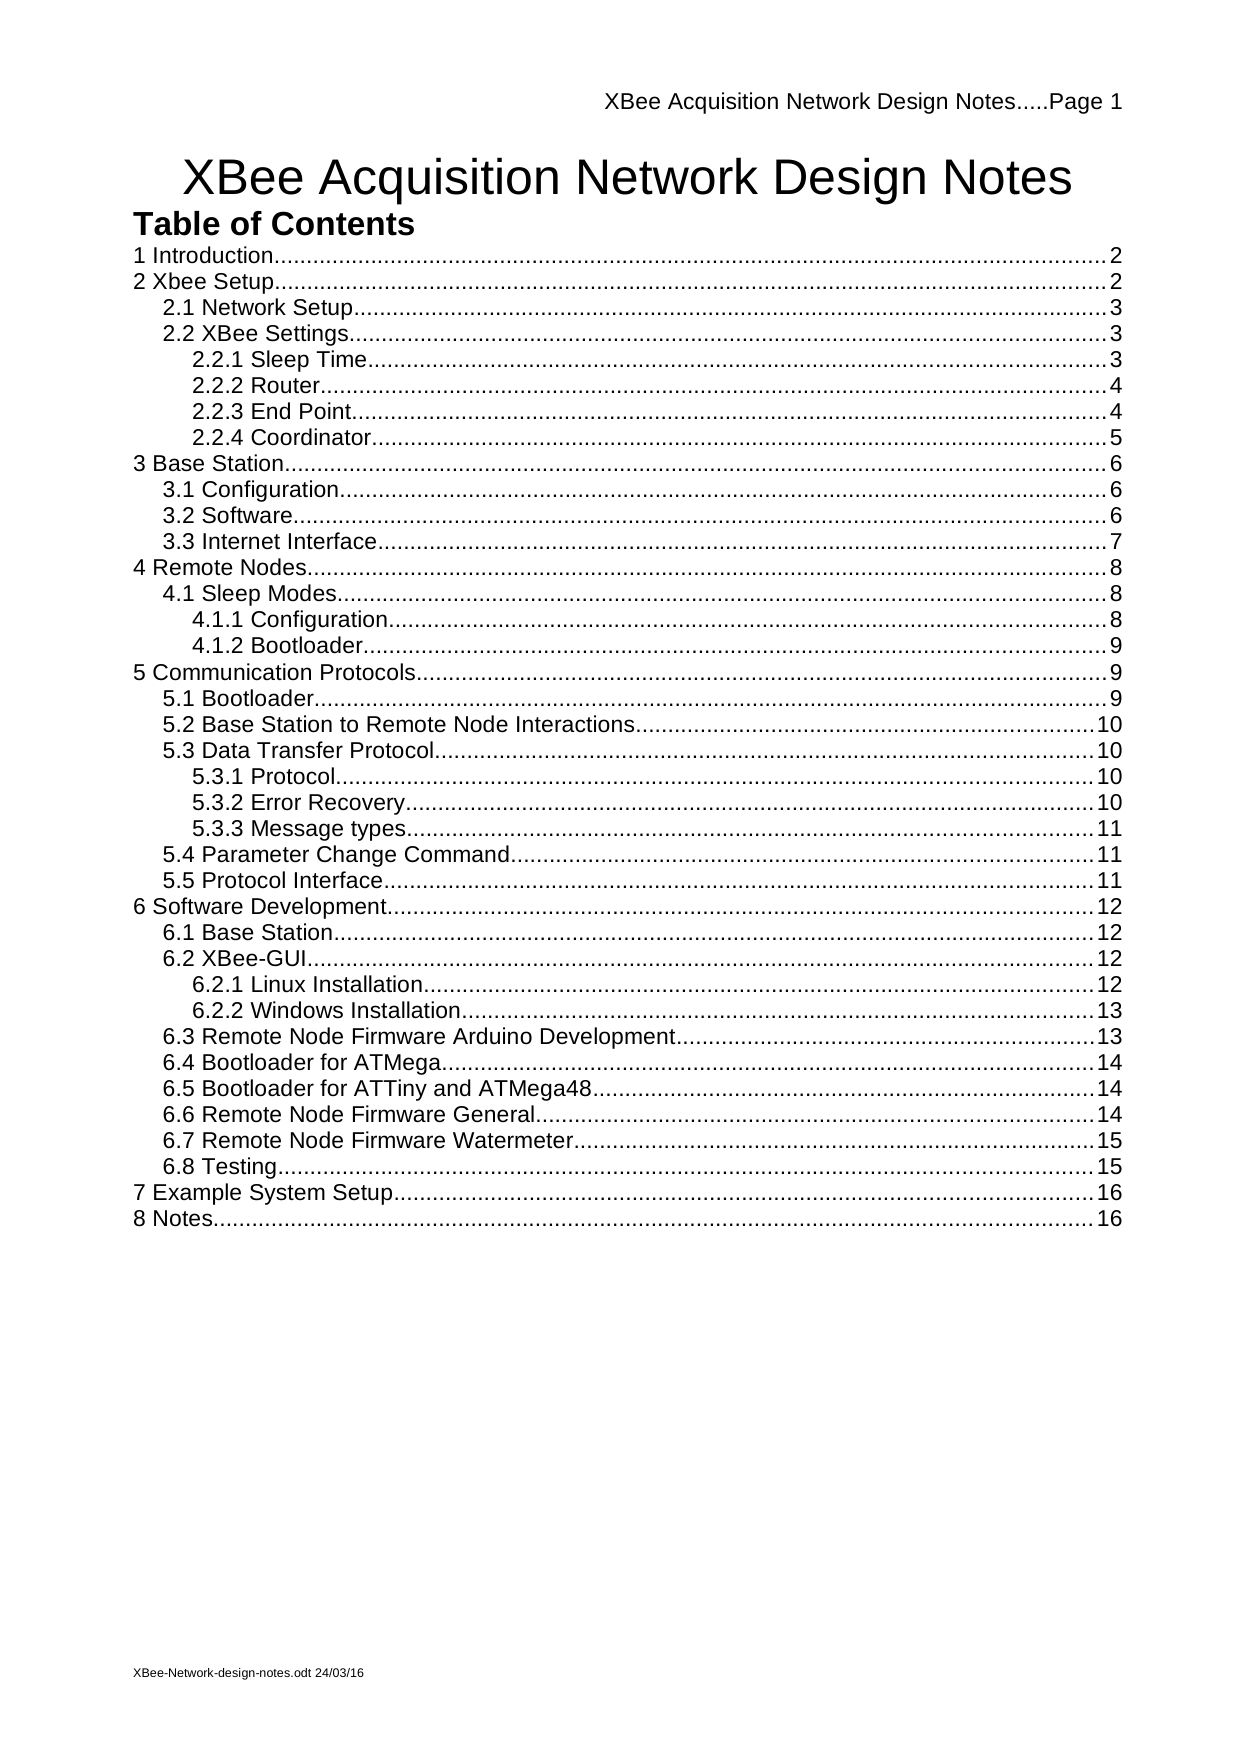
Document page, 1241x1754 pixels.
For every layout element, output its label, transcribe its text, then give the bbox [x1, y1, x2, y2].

text 6.2.1 Linux Installation 12 [192, 971, 1123, 997]
text 3 Base Station 6 [133, 451, 1123, 477]
text 6.4 Bootloader for ATMega 14 [162, 1049, 1123, 1076]
text 6.6 Remote Node Firmware General 14 [162, 1102, 1123, 1128]
text 2.2.3 End Point 4 [192, 398, 1123, 424]
title XBee Acquisition Network Design Notes [133, 149, 1123, 205]
text 7 Example System Setup 16 [133, 1180, 1123, 1206]
text 4.1.2 Bootloader 9 [192, 633, 1123, 659]
text 5.4 Parameter Change Command 11 [162, 841, 1123, 867]
text 5.5 Protocol Interface 11 [162, 867, 1123, 893]
text 5.2 Base Station to Remote Node Interactions 10 [162, 711, 1123, 737]
subtitle Table of Contents [133, 205, 1123, 242]
text 5 Communication Protocols 9 [133, 659, 1123, 685]
text 5.3 Data Transfer Protocol 10 [162, 737, 1123, 763]
text 2 Xbee Setup 2 [133, 268, 1123, 294]
text 3.2 Software 6 [162, 503, 1123, 529]
text 4 Remote Nodes 8 [133, 555, 1123, 581]
text 4.1.1 Configuration 8 [192, 607, 1123, 633]
text 5.3.3 Message types 11 [192, 815, 1123, 841]
text 2.2.4 Coordinator 5 [192, 424, 1123, 451]
text 8 Notes 16 [133, 1206, 1123, 1232]
text 6.3 Remote Node Firmware Arduino Development 13 [162, 1023, 1123, 1049]
text 3.1 Configuration 6 [162, 477, 1123, 503]
text 2.2.1 Sleep Time 3 [192, 346, 1123, 372]
text 5.3.2 Error Recovery 10 [192, 789, 1123, 815]
text 1 Introduction 2 [133, 242, 1123, 268]
text 6.2.2 Windows Installation 13 [192, 997, 1123, 1023]
text 6.1 Base Station 12 [162, 919, 1123, 945]
text 6.8 Testing 15 [162, 1154, 1123, 1180]
text 2.1 Network Setup 3 [162, 294, 1123, 320]
text 5.1 Bootloader 9 [162, 685, 1123, 711]
text 2.2.2 Router 4 [192, 372, 1123, 398]
text 3.3 Internet Interface 7 [162, 529, 1123, 555]
text 6.2 XBee-GUI 12 [162, 945, 1123, 971]
text 5.3.1 Protocol 10 [192, 763, 1123, 789]
text 6.7 Remote Node Firmware Watermeter 15 [162, 1128, 1123, 1154]
text 4.1 Sleep Modes 8 [162, 581, 1123, 607]
text 2.2 XBee Settings 3 [162, 320, 1123, 346]
text 6 Software Development 12 [133, 893, 1123, 919]
text 6.5 Bootloader for ATTiny and ATMega48 14 [162, 1076, 1123, 1102]
